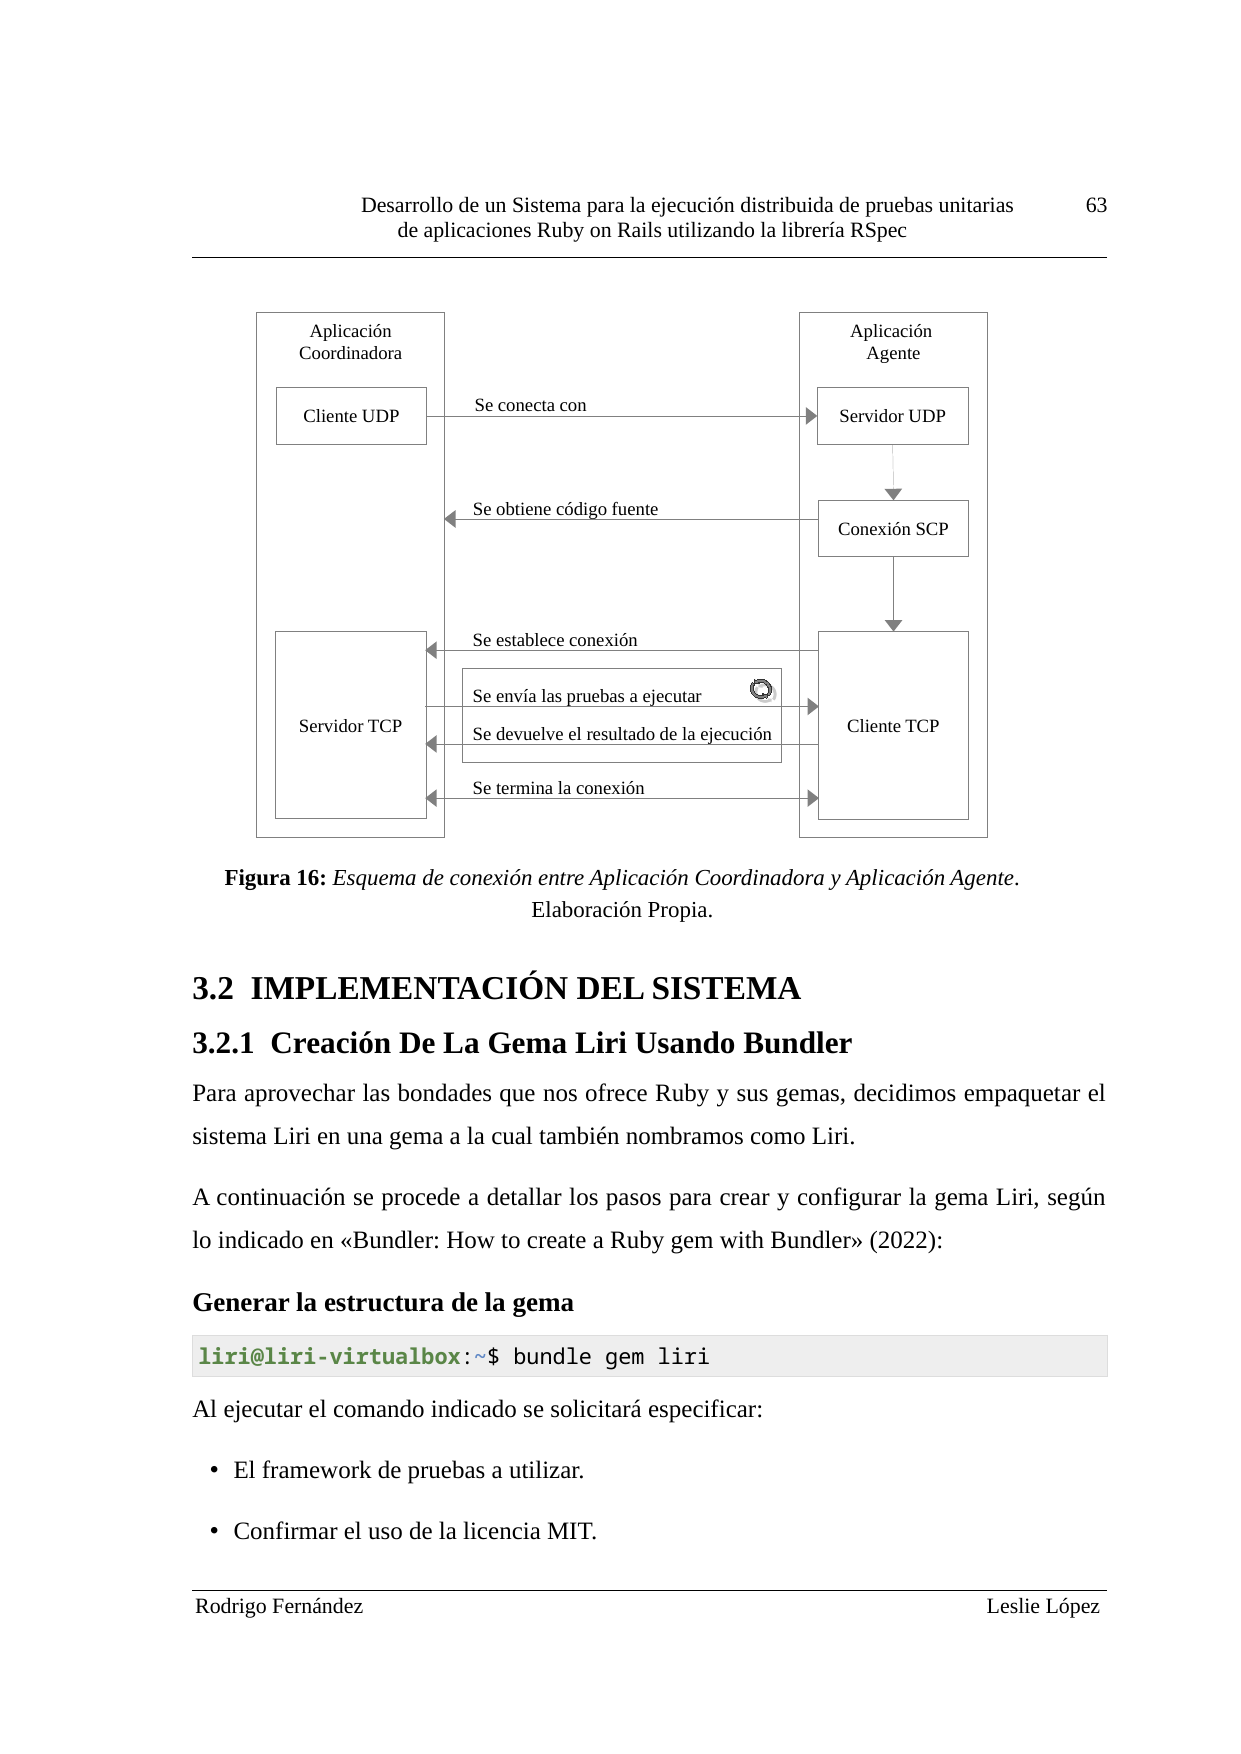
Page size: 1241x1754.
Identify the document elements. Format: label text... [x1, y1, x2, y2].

text liri@liri-virtualbox:~$ bundle gem liri [193, 1336, 1107, 1376]
text Generar la estructura de la gema [192, 1286, 1107, 1317]
subtitle Creación de la Gema Liri usando Bundler [192, 1024, 1107, 1060]
subtitle Implementación del Sistema [192, 968, 1107, 1007]
list Confirmar el uso de la licencia MIT. [210, 1516, 1107, 1545]
text Figura 16: Esquema de conexión entre Aplicación Coordinadora y Aplicación Agente. [192, 864, 1052, 891]
text Para aprovechar las bondades que nos ofrece Ruby y sus gemas, decidimos empaquetar el sistema Liri en una gema a la cual también nombramos como Liri. [192, 1078, 1107, 1150]
text Al ejecutar el comando indicado se solicitará especificar: [192, 1394, 1107, 1423]
text Elaboración Propia. [192, 897, 1052, 923]
list El framework de pruebas a utilizar. [210, 1455, 1107, 1484]
text A continuación se procede a detallar los pasos para crear y configurar la gema Liri, según lo indicado en «Bundler: How to create a Ruby gem with Bundler» (2022): [192, 1182, 1107, 1254]
